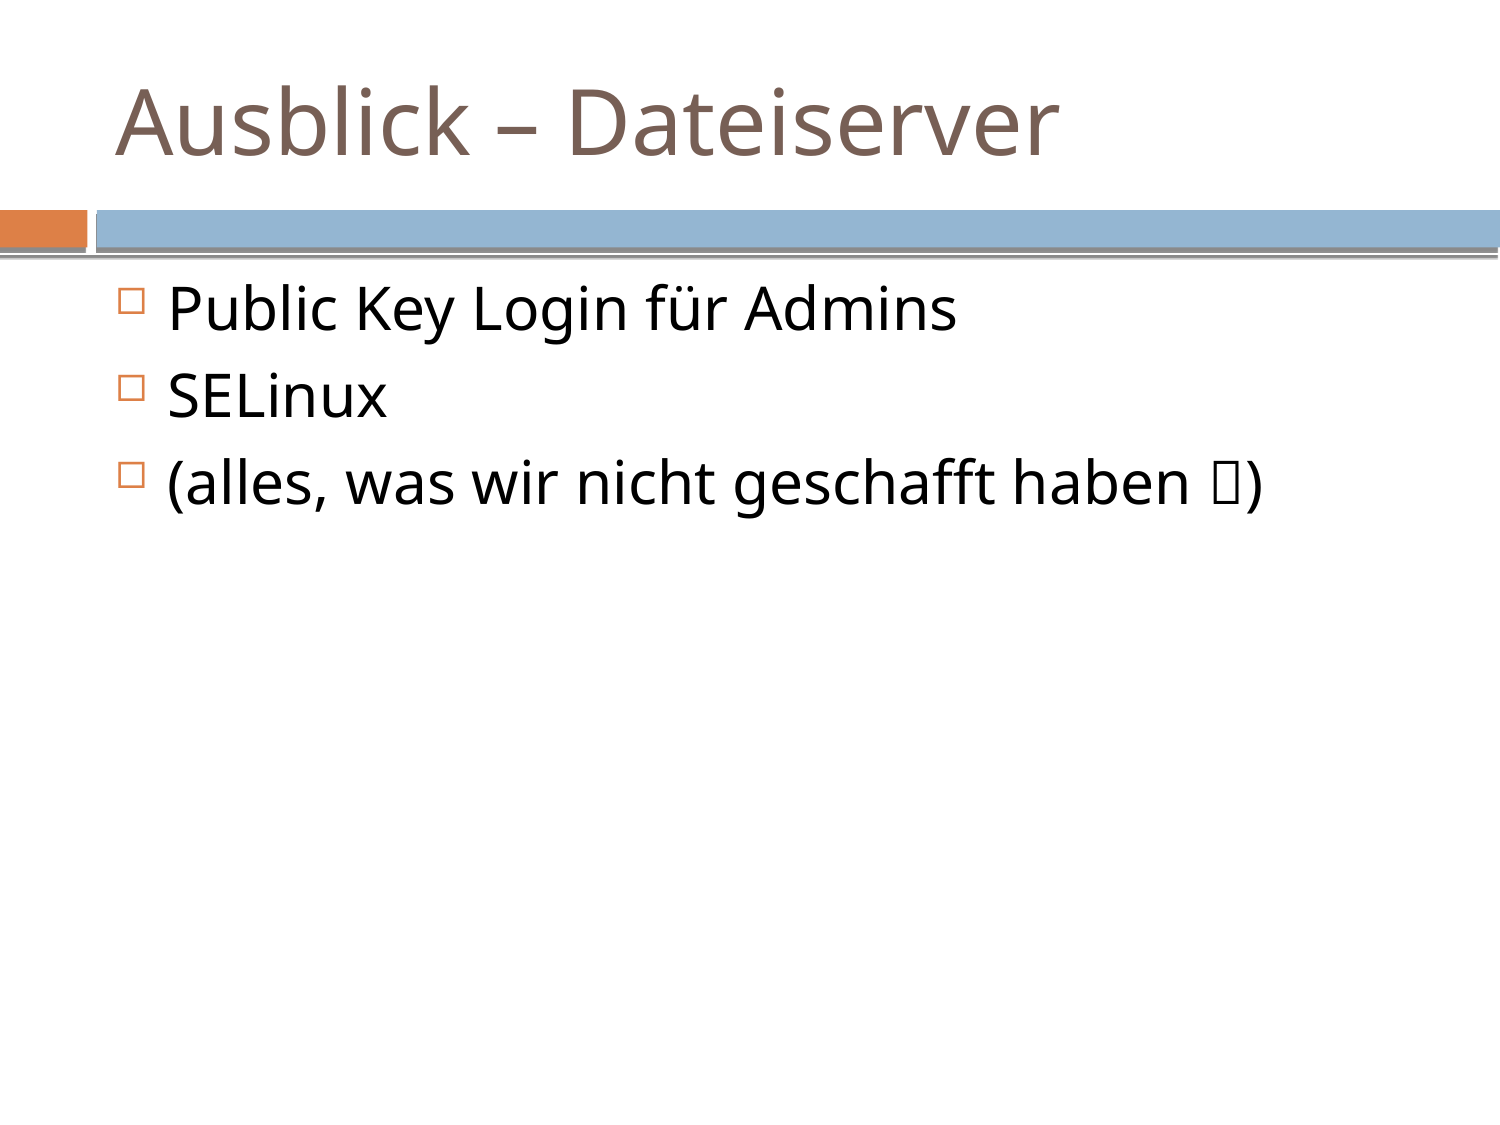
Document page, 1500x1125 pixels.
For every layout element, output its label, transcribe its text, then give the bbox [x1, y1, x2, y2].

list Public Key Login für Admins SELinux (alles, was wir nicht geschafft haben ) [100, 262, 1438, 1000]
title Ausblick – Dateiserver [100, 37, 1438, 200]
